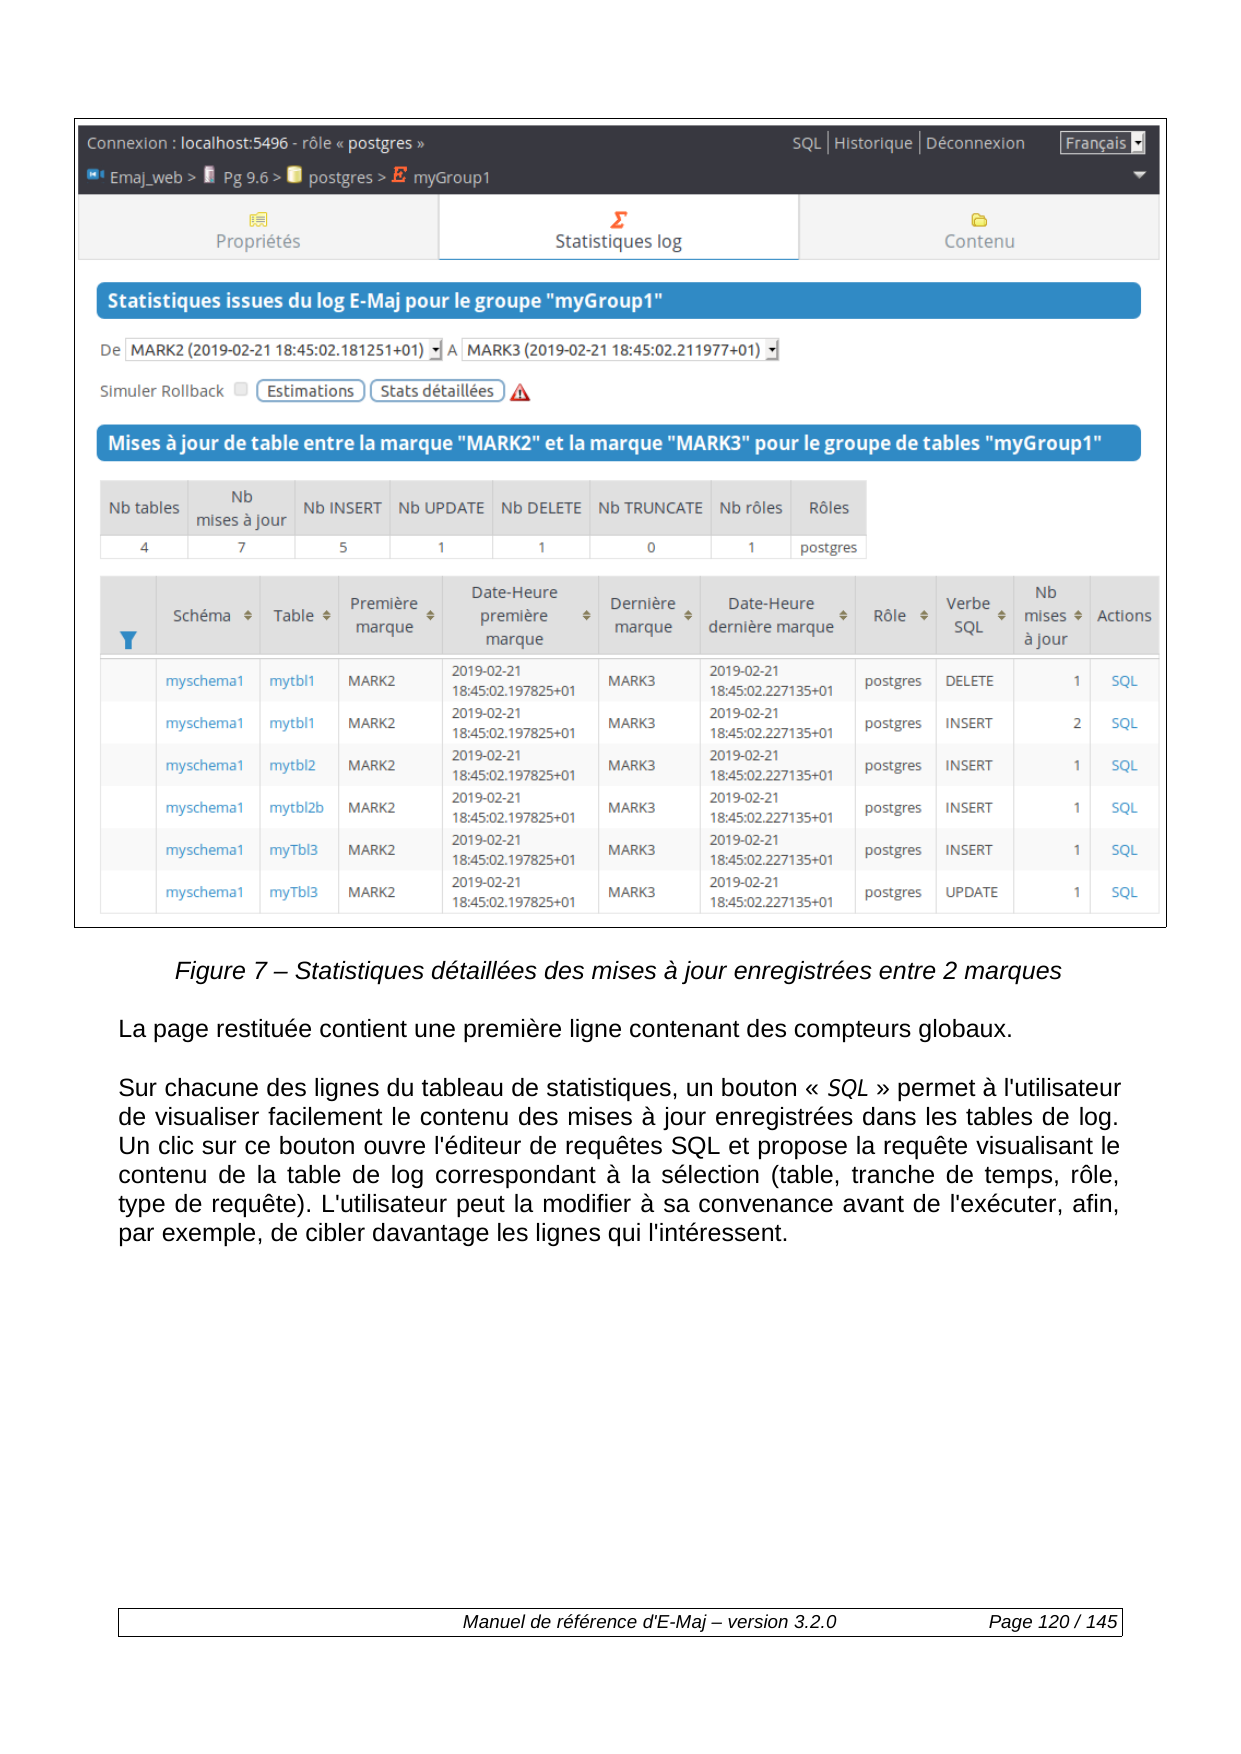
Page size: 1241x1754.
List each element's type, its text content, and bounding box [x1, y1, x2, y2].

picture [76, 121, 1164, 925]
text La page restituée contient une première ligne contenant des compteurs globaux. [118, 1014, 1122, 1043]
text Figure 7 – Statistiques détaillées des mises à jour enregistrées entre 2 marques [118, 956, 1122, 985]
text Sur chacune des lignes du tableau de statistiques, un bouton « SQL » permet à l'utilisateur de visualiser facilement le contenu des mises à jour enregistrées dans les tables de log. Un clic sur ce bouton ouvre l'éditeur de requêtes SQL et propose la requête visualisant le contenu de la table de log correspondant à la sélection (table, tranche de temps, rôle, type de requête). L'utilisateur peut la modifier à sa convenance avant de l'exécuter, afin, par exemple, de cibler davantage les lignes qui l'intéressent. [118, 1072, 1122, 1247]
